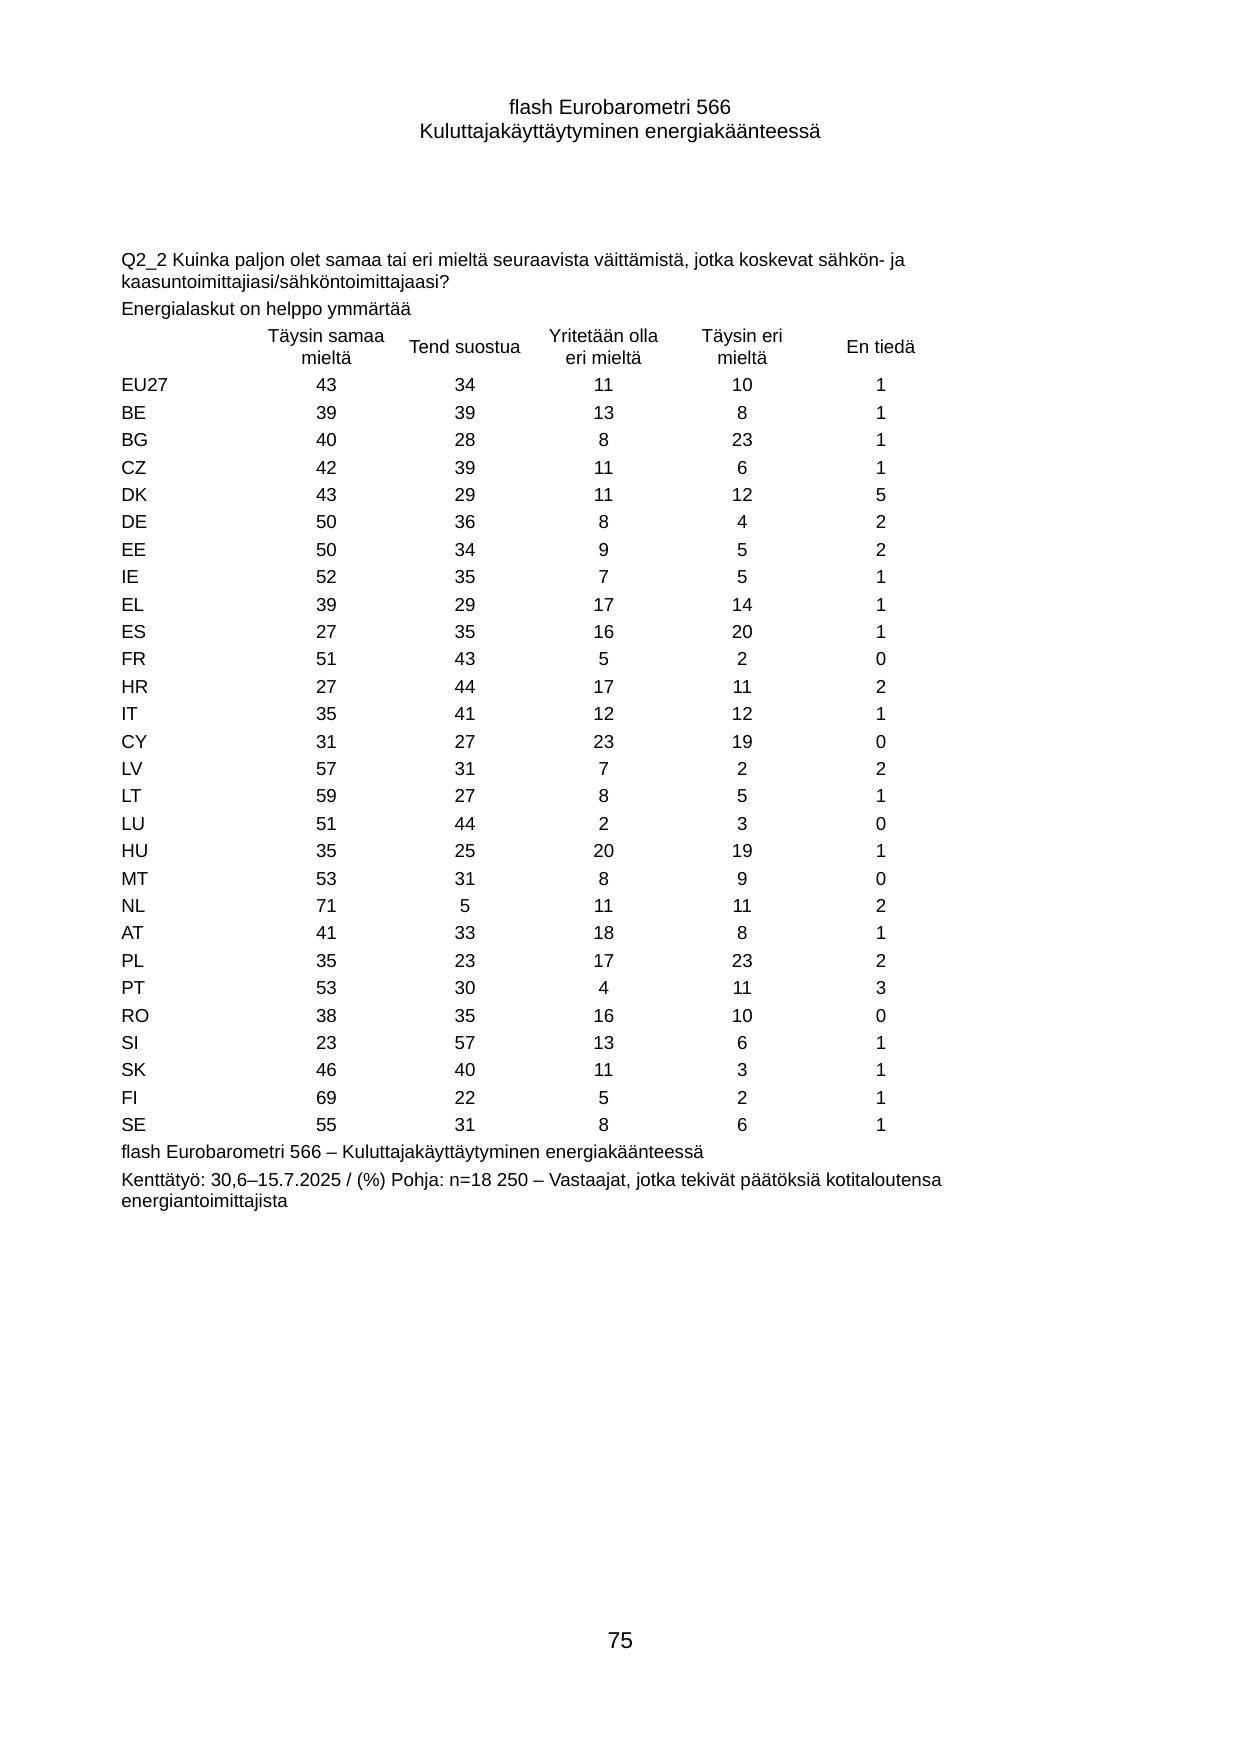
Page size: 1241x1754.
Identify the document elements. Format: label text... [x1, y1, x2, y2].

table_cell 23 [257, 1029, 395, 1056]
table_cell 2 [811, 673, 950, 700]
table_cell 17 [534, 947, 673, 974]
table_cell 9 [673, 865, 811, 892]
table_cell MT [118, 865, 257, 892]
table_cell NL [118, 892, 257, 919]
table_cell ES [118, 618, 257, 645]
table_cell HU [118, 837, 257, 864]
table_cell [118, 323, 257, 371]
table_cell PL [118, 947, 257, 974]
table_cell 8 [534, 508, 673, 536]
table_cell 11 [673, 892, 811, 919]
table_cell 71 [257, 892, 395, 919]
table_cell 1 [811, 1029, 950, 1056]
table_cell 23 [534, 728, 673, 755]
table_cell 3 [673, 1056, 811, 1084]
table_cell 43 [257, 371, 395, 399]
table_cell 1 [811, 782, 950, 810]
table_cell 39 [257, 399, 395, 426]
table_cell 11 [534, 481, 673, 508]
table_cell 4 [534, 974, 673, 1001]
table_cell 30 [395, 974, 534, 1001]
table_cell 12 [673, 700, 811, 727]
table_cell 7 [534, 755, 673, 782]
table_cell Täysin samaa mieltä [257, 323, 395, 371]
table_cell 12 [673, 481, 811, 508]
table_cell 51 [257, 645, 395, 673]
table_cell 1 [811, 837, 950, 864]
table_cell 1 [811, 700, 950, 727]
table_cell 0 [811, 728, 950, 755]
table_cell 44 [395, 673, 534, 700]
table_cell 39 [395, 399, 534, 426]
table_cell 5 [811, 481, 950, 508]
table_cell 1 [811, 618, 950, 645]
table_cell 2 [811, 755, 950, 782]
table_cell 11 [534, 371, 673, 399]
table_cell Kenttätyö: 30,6–15.7.2025 / (%) Pohja: n=18 250 – Vastaajat, jotka tekivät päätöksiä kotitaloutensa energiantoimittajista [118, 1166, 950, 1215]
table_cell 25 [395, 837, 534, 864]
table_cell 27 [395, 728, 534, 755]
table_cell Täysin eri mieltä [673, 323, 811, 371]
table_cell 23 [673, 947, 811, 974]
table_cell 35 [257, 700, 395, 727]
table_cell 41 [257, 919, 395, 947]
table_cell FI [118, 1084, 257, 1111]
table_cell 55 [257, 1111, 395, 1138]
table_cell 17 [534, 673, 673, 700]
table_cell 2 [811, 536, 950, 563]
table_cell 23 [673, 426, 811, 453]
table_cell BE [118, 399, 257, 426]
table_cell 12 [534, 700, 673, 727]
table_cell 22 [395, 1084, 534, 1111]
table_cell 57 [257, 755, 395, 782]
table_cell 43 [257, 481, 395, 508]
table_cell 1 [811, 563, 950, 591]
table_cell FR [118, 645, 257, 673]
table_cell 34 [395, 371, 534, 399]
table_cell 41 [395, 700, 534, 727]
table_cell 3 [811, 974, 950, 1001]
table_cell 57 [395, 1029, 534, 1056]
table_cell 20 [673, 618, 811, 645]
table_cell 35 [395, 563, 534, 591]
table_cell 46 [257, 1056, 395, 1084]
table_cell 38 [257, 1001, 395, 1029]
table_cell 1 [811, 399, 950, 426]
table_cell 0 [811, 865, 950, 892]
table_header Q2_2 Kuinka paljon olet samaa tai eri mieltä seuraavista väittämistä, jotka koskevat sähkön- ja kaasuntoimittajiasi/sähköntoimittajaasi? [118, 246, 950, 295]
table_cell 2 [811, 892, 950, 919]
table_cell 10 [673, 1001, 811, 1029]
table_cell 39 [257, 591, 395, 618]
table_cell 8 [673, 919, 811, 947]
table_cell 17 [534, 591, 673, 618]
table_cell 27 [257, 618, 395, 645]
table_cell Yritetään olla eri mieltä [534, 323, 673, 371]
table_cell 8 [534, 1111, 673, 1138]
table_cell 0 [811, 810, 950, 837]
table_cell 42 [257, 454, 395, 481]
table_cell AT [118, 919, 257, 947]
table_cell 16 [534, 1001, 673, 1029]
table_cell CY [118, 728, 257, 755]
table_cell 6 [673, 1029, 811, 1056]
table_cell 19 [673, 837, 811, 864]
table_cell 1 [811, 919, 950, 947]
table_cell PT [118, 974, 257, 1001]
table_cell 8 [534, 782, 673, 810]
table_cell 6 [673, 454, 811, 481]
table_cell 2 [811, 947, 950, 974]
table_cell 5 [534, 1084, 673, 1111]
table_cell 9 [534, 536, 673, 563]
table_cell IT [118, 700, 257, 727]
table_cell 52 [257, 563, 395, 591]
table_cell 31 [395, 755, 534, 782]
table_cell EU27 [118, 371, 257, 399]
table_cell 53 [257, 865, 395, 892]
table_cell 2 [673, 645, 811, 673]
table_cell flash Eurobarometri 566 – Kuluttajakäyttäytyminen energiakäänteessä [118, 1139, 950, 1166]
table_cell 11 [534, 1056, 673, 1084]
table_cell IE [118, 563, 257, 591]
table_cell 59 [257, 782, 395, 810]
table_cell 40 [257, 426, 395, 453]
table_cell 35 [257, 837, 395, 864]
table_cell 13 [534, 1029, 673, 1056]
table_cell 1 [811, 426, 950, 453]
table_cell 51 [257, 810, 395, 837]
table_cell 5 [395, 892, 534, 919]
table_cell 6 [673, 1111, 811, 1138]
table_cell 35 [395, 1001, 534, 1029]
table_cell 27 [257, 673, 395, 700]
table_cell 8 [673, 399, 811, 426]
table_cell 11 [673, 673, 811, 700]
table_cell 29 [395, 481, 534, 508]
table_cell 2 [673, 755, 811, 782]
table_cell 31 [257, 728, 395, 755]
table_cell 19 [673, 728, 811, 755]
table_cell SE [118, 1111, 257, 1138]
table_cell 5 [673, 536, 811, 563]
table_cell DK [118, 481, 257, 508]
table_cell 53 [257, 974, 395, 1001]
table_cell 34 [395, 536, 534, 563]
table_cell LU [118, 810, 257, 837]
table_cell EE [118, 536, 257, 563]
table_cell En tiedä [811, 323, 950, 371]
table_cell 1 [811, 371, 950, 399]
table_cell 11 [673, 974, 811, 1001]
table_cell SK [118, 1056, 257, 1084]
table_cell 40 [395, 1056, 534, 1084]
table_cell 1 [811, 1056, 950, 1084]
table_cell 31 [395, 1111, 534, 1138]
table_cell 8 [534, 426, 673, 453]
table_cell 11 [534, 454, 673, 481]
table_cell 4 [673, 508, 811, 536]
table_cell 31 [395, 865, 534, 892]
table_cell 5 [534, 645, 673, 673]
table_cell 35 [257, 947, 395, 974]
table_cell LT [118, 782, 257, 810]
table_cell 20 [534, 837, 673, 864]
table_cell 29 [395, 591, 534, 618]
table_cell 36 [395, 508, 534, 536]
table_cell 69 [257, 1084, 395, 1111]
table_cell 16 [534, 618, 673, 645]
table_cell 8 [534, 865, 673, 892]
table_cell 23 [395, 947, 534, 974]
table_cell RO [118, 1001, 257, 1029]
table_cell 3 [673, 810, 811, 837]
table_cell 5 [673, 782, 811, 810]
table_cell DE [118, 508, 257, 536]
table_cell 2 [534, 810, 673, 837]
table_cell 33 [395, 919, 534, 947]
table_cell LV [118, 755, 257, 782]
table_cell EL [118, 591, 257, 618]
table_cell 1 [811, 1111, 950, 1138]
table_cell HR [118, 673, 257, 700]
table_cell 1 [811, 454, 950, 481]
table_cell 7 [534, 563, 673, 591]
table_cell 2 [673, 1084, 811, 1111]
table_cell 1 [811, 1084, 950, 1111]
table_cell 35 [395, 618, 534, 645]
table_cell Energialaskut on helppo ymmärtää [118, 295, 950, 322]
table_cell 27 [395, 782, 534, 810]
table_cell 11 [534, 892, 673, 919]
table_cell 10 [673, 371, 811, 399]
table_cell 44 [395, 810, 534, 837]
table_cell 0 [811, 645, 950, 673]
table_cell 50 [257, 508, 395, 536]
table_cell 28 [395, 426, 534, 453]
table_cell 1 [811, 591, 950, 618]
table_cell 2 [811, 508, 950, 536]
table_cell 14 [673, 591, 811, 618]
table_cell SI [118, 1029, 257, 1056]
table_cell 50 [257, 536, 395, 563]
table_cell CZ [118, 454, 257, 481]
table_cell 39 [395, 454, 534, 481]
table_cell 13 [534, 399, 673, 426]
table_cell 43 [395, 645, 534, 673]
table_cell 18 [534, 919, 673, 947]
table_cell 0 [811, 1001, 950, 1029]
table_cell 5 [673, 563, 811, 591]
table_cell Tend suostua [395, 323, 534, 371]
table_cell BG [118, 426, 257, 453]
